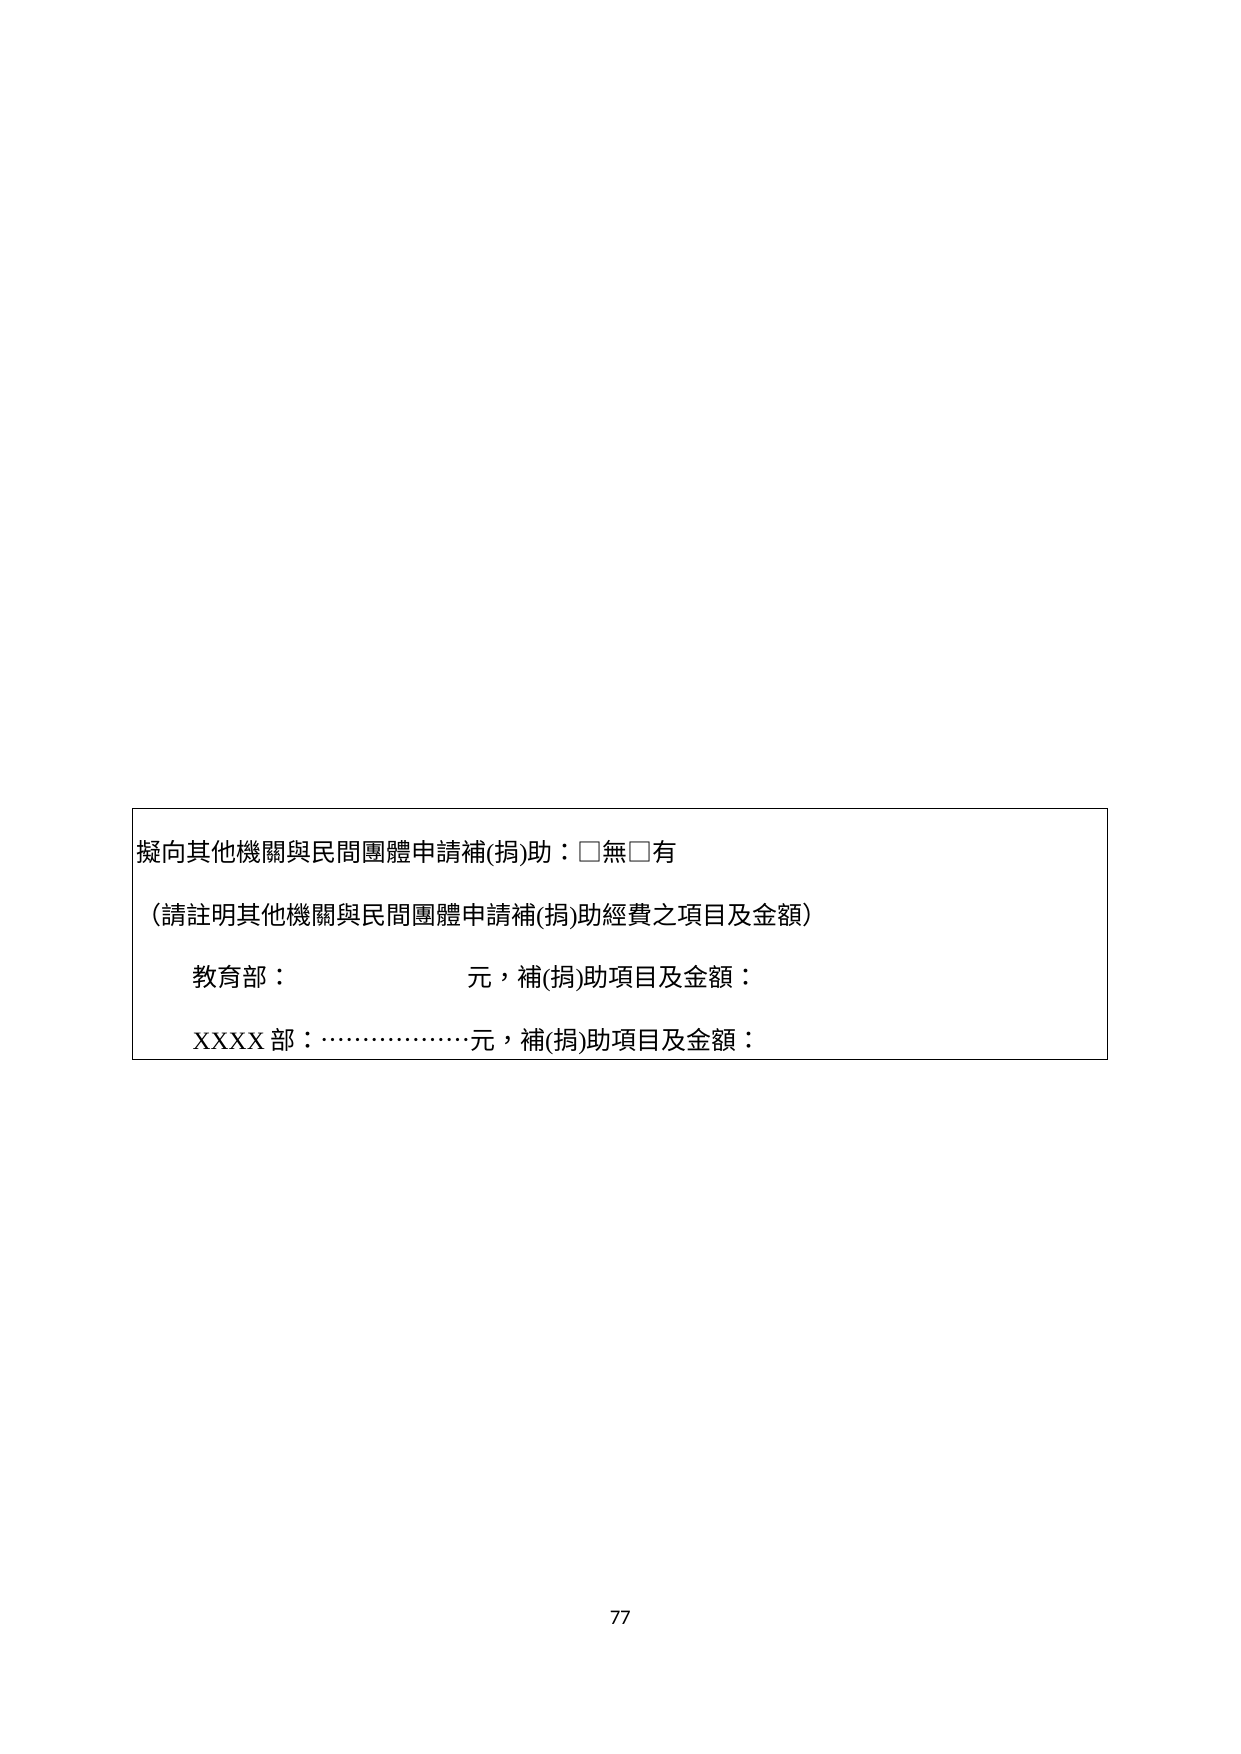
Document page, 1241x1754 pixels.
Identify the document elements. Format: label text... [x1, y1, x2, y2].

table_cell 擬向其他機關與民間團體申請補(捐)助：□無□有 （請註明其他機關與民間團體申請補(捐)助經費之項目及金額） 教育部： 元，補(捐)助項目及金額： XXXX部：………………元，補(捐)助項目及金額： [133, 809, 1107, 1059]
